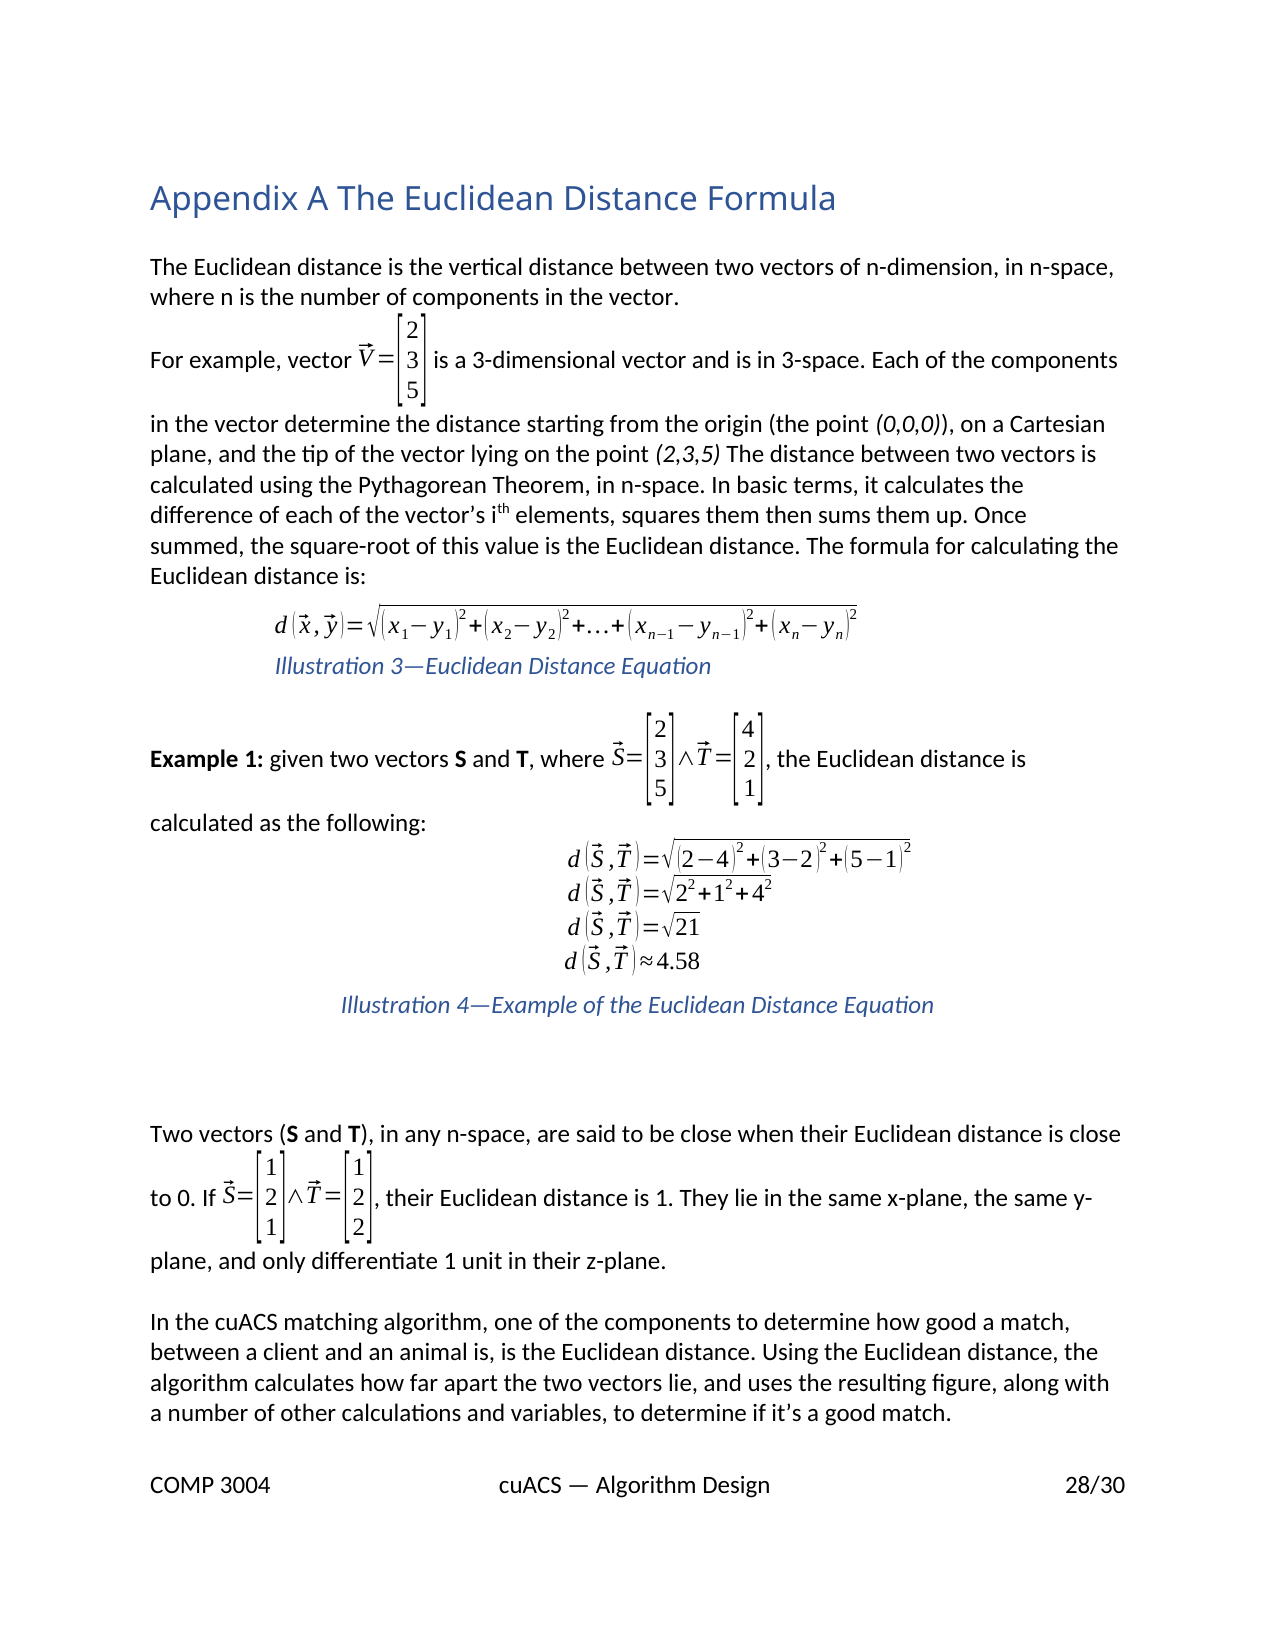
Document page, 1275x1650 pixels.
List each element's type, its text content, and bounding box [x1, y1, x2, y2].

text Illustration 3—Euclidean Distance Equation [274, 603, 857, 680]
subtitle Appendix A The Euclidean Distance Formula [150, 175, 1125, 220]
text The Euclidean distance is the vertical distance between two vectors of n-dimension, in n-space, where n is the number of components in the vector. [150, 251, 1125, 312]
text In the cuACS matching algorithm, one of the components to determine how good a match, between a client and an animal is, is the Euclidean distance. Using the Euclidean distance, the algorithm calculates how far apart the two vectors lie, and uses the resulting figure, along with a number of other calculations and variables, to determine if it’s a good match. [150, 1306, 1125, 1428]
text Example 1: given two vectors S and T, where , the Euclidean distance is calculated as the following: [150, 711, 1125, 837]
text Two vectors (S and T), in any n-space, are said to be close when their Euclidean distance is close to 0. If , their Euclidean distance is 1. They lie in the same x-plane, the same y-plane, and only differentiate 1 unit in their z-plane. [150, 1118, 1125, 1275]
text Illustration 4—Example of the Euclidean Distance Equation [317, 955, 958, 1020]
text For example, vector is a 3-dimensional vector and is in 3-space. Each of the components in the vector determine the distance starting from the origin (the point (0,0,0)), on a Cartesian plane, and the tip of the vector lying on the point (2,3,5) The distance between two vectors is calculated using the Pythagorean Theorem, in n-space. In basic terms, it calculates the difference of each of the vector’s ith elements, squares them then sums them up. Once summed, the square-root of this value is the Euclidean distance. The formula for calculating the Euclidean distance is: [150, 312, 1125, 591]
